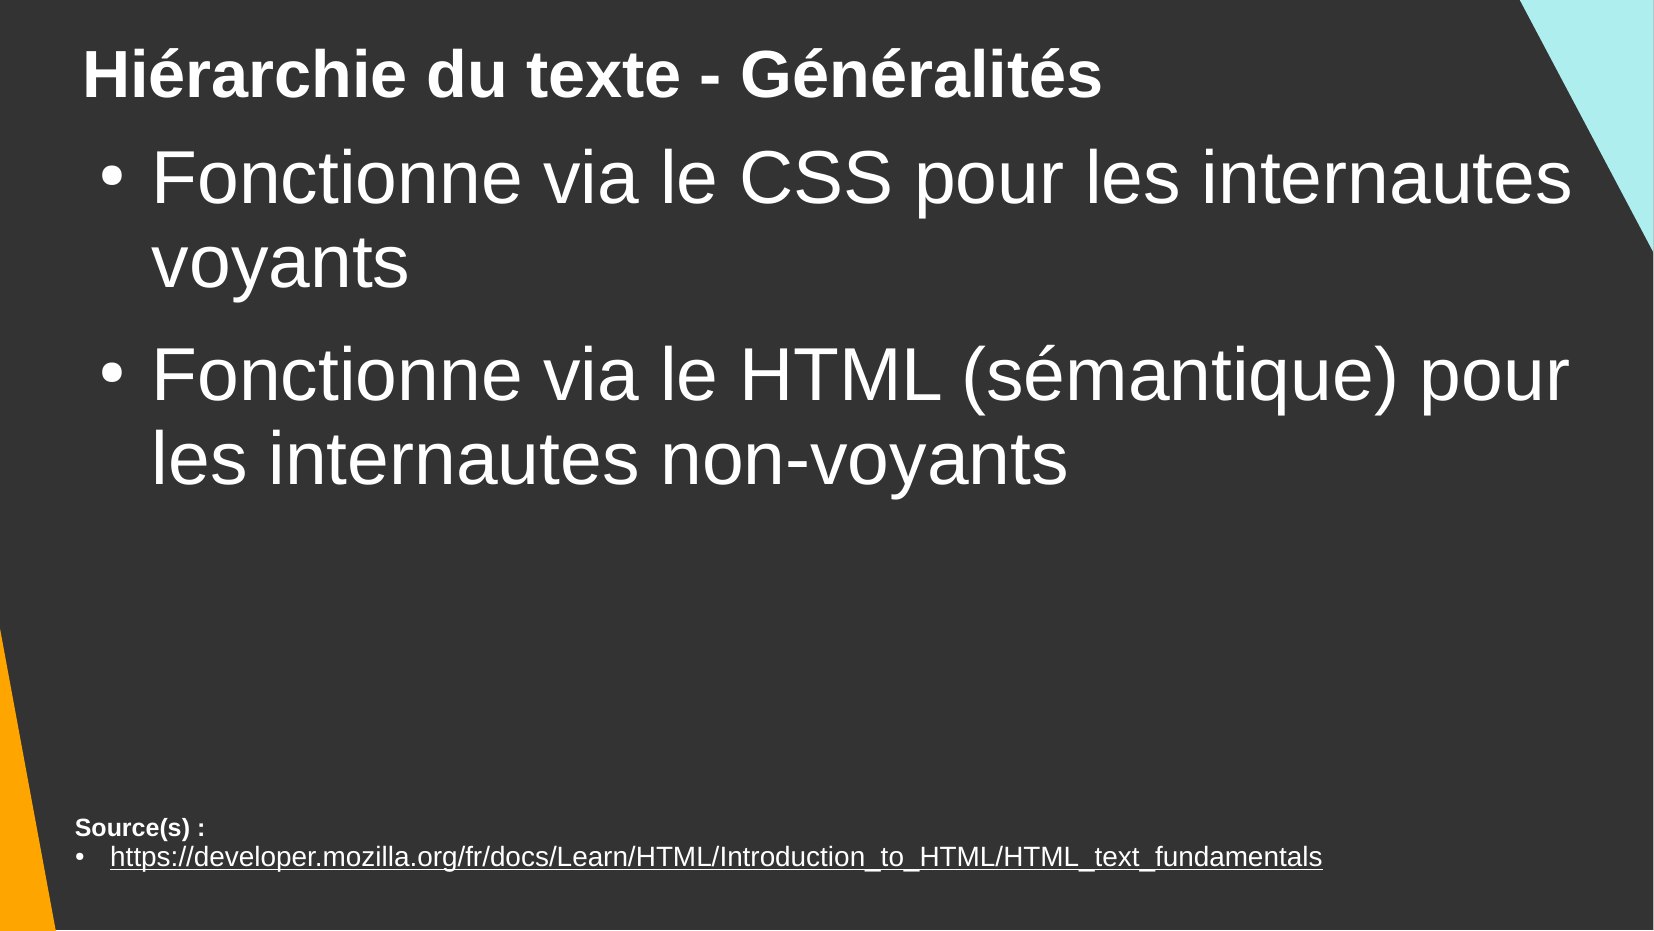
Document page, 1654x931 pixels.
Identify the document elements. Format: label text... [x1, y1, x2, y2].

text_box Source(s) : https://developer.mozilla.org/fr/docs/Learn/HTML/Introduction_to_HTML/HTML_text_fundamentals [60, 806, 1546, 905]
text_box [0, 628, 56, 931]
title Hiérarchie du texte - Généralités [82, 37, 1571, 114]
text_box [1519, 0, 1654, 254]
list Fonctionne via le CSS pour les internautes voyants Fonctionne via le HTML (sémantique) pour les internautes non-voyants [80, 135, 1605, 683]
